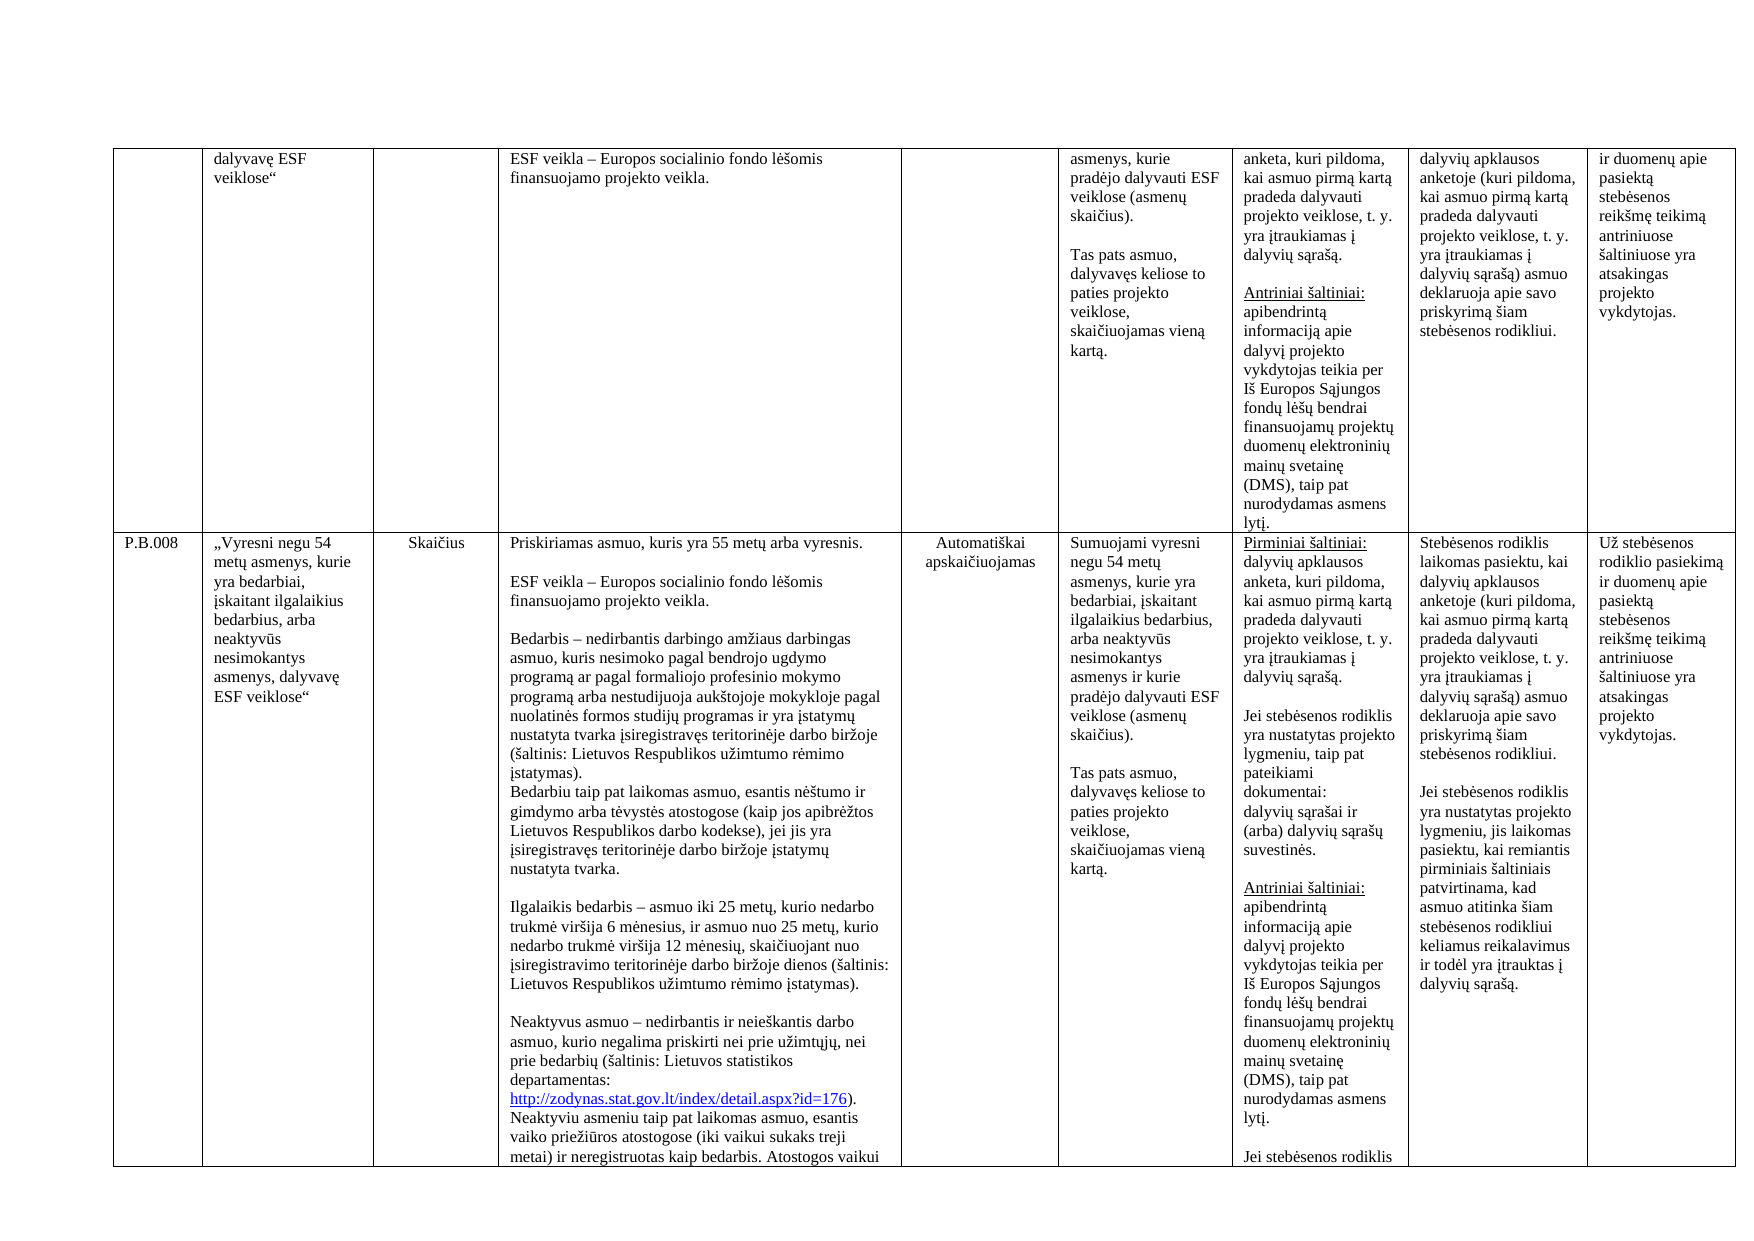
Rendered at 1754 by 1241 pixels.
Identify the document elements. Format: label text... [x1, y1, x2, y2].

table_cell Priskiriamas asmuo, kuris yra 55 metų arba vyresnis. ESF veikla – Europos socialinio fondo lėšomis finansuojamo projekto veikla. Bedarbis – nedirbantis darbingo amžiaus darbingas asmuo, kuris nesimoko pagal bendrojo ugdymo programą ar pagal formaliojo profesinio mokymo programą arba nestudijuoja aukštojoje mokykloje pagal nuolatinės formos studijų programas ir yra įstatymų nustatyta tvarka įsiregistravęs teritorinėje darbo biržoje (šaltinis: Lietuvos Respublikos užimtumo rėmimo įstatymas). Bedarbiu taip pat laikomas asmuo, esantis nėštumo ir gimdymo arba tėvystės atostogose (kaip jos apibrėžtos Lietuvos Respublikos darbo kodekse), jei jis yra įsiregistravęs teritorinėje darbo biržoje įstatymų nustatyta tvarka. Ilgalaikis bedarbis – asmuo iki 25 metų, kurio nedarbo trukmė viršija 6 mėnesius, ir asmuo nuo 25 metų, kurio nedarbo trukmė viršija 12 mėnesių, skaičiuojant nuo įsiregistravimo teritorinėje darbo biržoje dienos (šaltinis: Lietuvos Respublikos užimtumo rėmimo įstatymas). Neaktyvus asmuo – nedirbantis ir neieškantis darbo asmuo, kurio negalima priskirti nei prie užimtųjų, nei prie bedarbių (šaltinis: Lietuvos statistikos departamentas: http://zodynas.stat.gov.lt/index/detail.aspx?id=176). Neaktyviu asmeniu taip pat laikomas asmuo, esantis vaiko priežiūros atostogose (iki vaikui sukaks treji metai) ir neregistruotas kaip bedarbis. Atostogos vaikui [499, 533, 901, 1166]
table_cell Skaičius [374, 533, 498, 1166]
table_cell dalyvių apklausos anketoje (kuri pildoma, kai asmuo pirmą kartą pradeda dalyvauti projekto veiklose, t. y. yra įtraukiamas į dalyvių sąrašą) asmuo deklaruoja apie savo priskyrimą šiam stebėsenos rodikliui. [1409, 149, 1587, 532]
table_cell anketa, kuri pildoma, kai asmuo pirmą kartą pradeda dalyvauti projekto veiklose, t. y. yra įtraukiamas į dalyvių sąrašą. Antriniai šaltiniai: apibendrintą informaciją apie dalyvį projekto vykdytojas teikia per Iš Europos Sąjungos fondų lėšų bendrai finansuojamų projektų duomenų elektroninių mainų svetainę (DMS), taip pat nurodydamas asmens lytį. [1233, 149, 1408, 532]
table_cell asmenys, kurie pradėjo dalyvauti ESF veiklose (asmenų skaičius). Tas pats asmuo, dalyvavęs keliose to paties projekto veiklose, skaičiuojamas vieną kartą. [1059, 149, 1232, 532]
table_cell dalyvavę ESF veiklose“ [203, 149, 373, 532]
table_cell P.B.008 [114, 533, 202, 1166]
table_cell [114, 149, 202, 532]
table_cell Pirminiai šaltiniai: dalyvių apklausos anketa, kuri pildoma, kai asmuo pirmą kartą pradeda dalyvauti projekto veiklose, t. y. yra įtraukiamas į dalyvių sąrašą. Jei stebėsenos rodiklis yra nustatytas projekto lygmeniu, taip pat pateikiami dokumentai: dalyvių sąrašai ir (arba) dalyvių sąrašų suvestinės. Antriniai šaltiniai: apibendrintą informaciją apie dalyvį projekto vykdytojas teikia per Iš Europos Sąjungos fondų lėšų bendrai finansuojamų projektų duomenų elektroninių mainų svetainę (DMS), taip pat nurodydamas asmens lytį. Jei stebėsenos rodiklis [1233, 533, 1408, 1166]
table_cell [374, 149, 498, 532]
table_cell Už stebėsenos rodiklio pasiekimą ir duomenų apie pasiektą stebėsenos reikšmę teikimą antriniuose šaltiniuose yra atsakingas projekto vykdytojas. [1588, 533, 1735, 1166]
table_cell ir duomenų apie pasiektą stebėsenos reikšmę teikimą antriniuose šaltiniuose yra atsakingas projekto vykdytojas. [1588, 149, 1735, 532]
table_cell Stebėsenos rodiklis laikomas pasiektu, kai dalyvių apklausos anketoje (kuri pildoma, kai asmuo pirmą kartą pradeda dalyvauti projekto veiklose, t. y. yra įtraukiamas į dalyvių sąrašą) asmuo deklaruoja apie savo priskyrimą šiam stebėsenos rodikliui. Jei stebėsenos rodiklis yra nustatytas projekto lygmeniu, jis laikomas pasiektu, kai remiantis pirminiais šaltiniais patvirtinama, kad asmuo atitinka šiam stebėsenos rodikliui keliamus reikalavimus ir todėl yra įtrauktas į dalyvių sąrašą. [1409, 533, 1587, 1166]
table_cell Automatiškai apskaičiuojamas [902, 533, 1058, 1166]
table_cell Sumuojami vyresni negu 54 metų asmenys, kurie yra bedarbiai, įskaitant ilgalaikius bedarbius, arba neaktyvūs nesimokantys asmenys ir kurie pradėjo dalyvauti ESF veiklose (asmenų skaičius). Tas pats asmuo, dalyvavęs keliose to paties projekto veiklose, skaičiuojamas vieną kartą. [1059, 533, 1232, 1166]
table_cell [902, 149, 1058, 532]
table_cell „Vyresni negu 54 metų asmenys, kurie yra bedarbiai, įskaitant ilgalaikius bedarbius, arba neaktyvūs nesimokantys asmenys, dalyvavę ESF veiklose“ [203, 533, 373, 1166]
table_cell ESF veikla – Europos socialinio fondo lėšomis finansuojamo projekto veikla. [499, 149, 901, 532]
